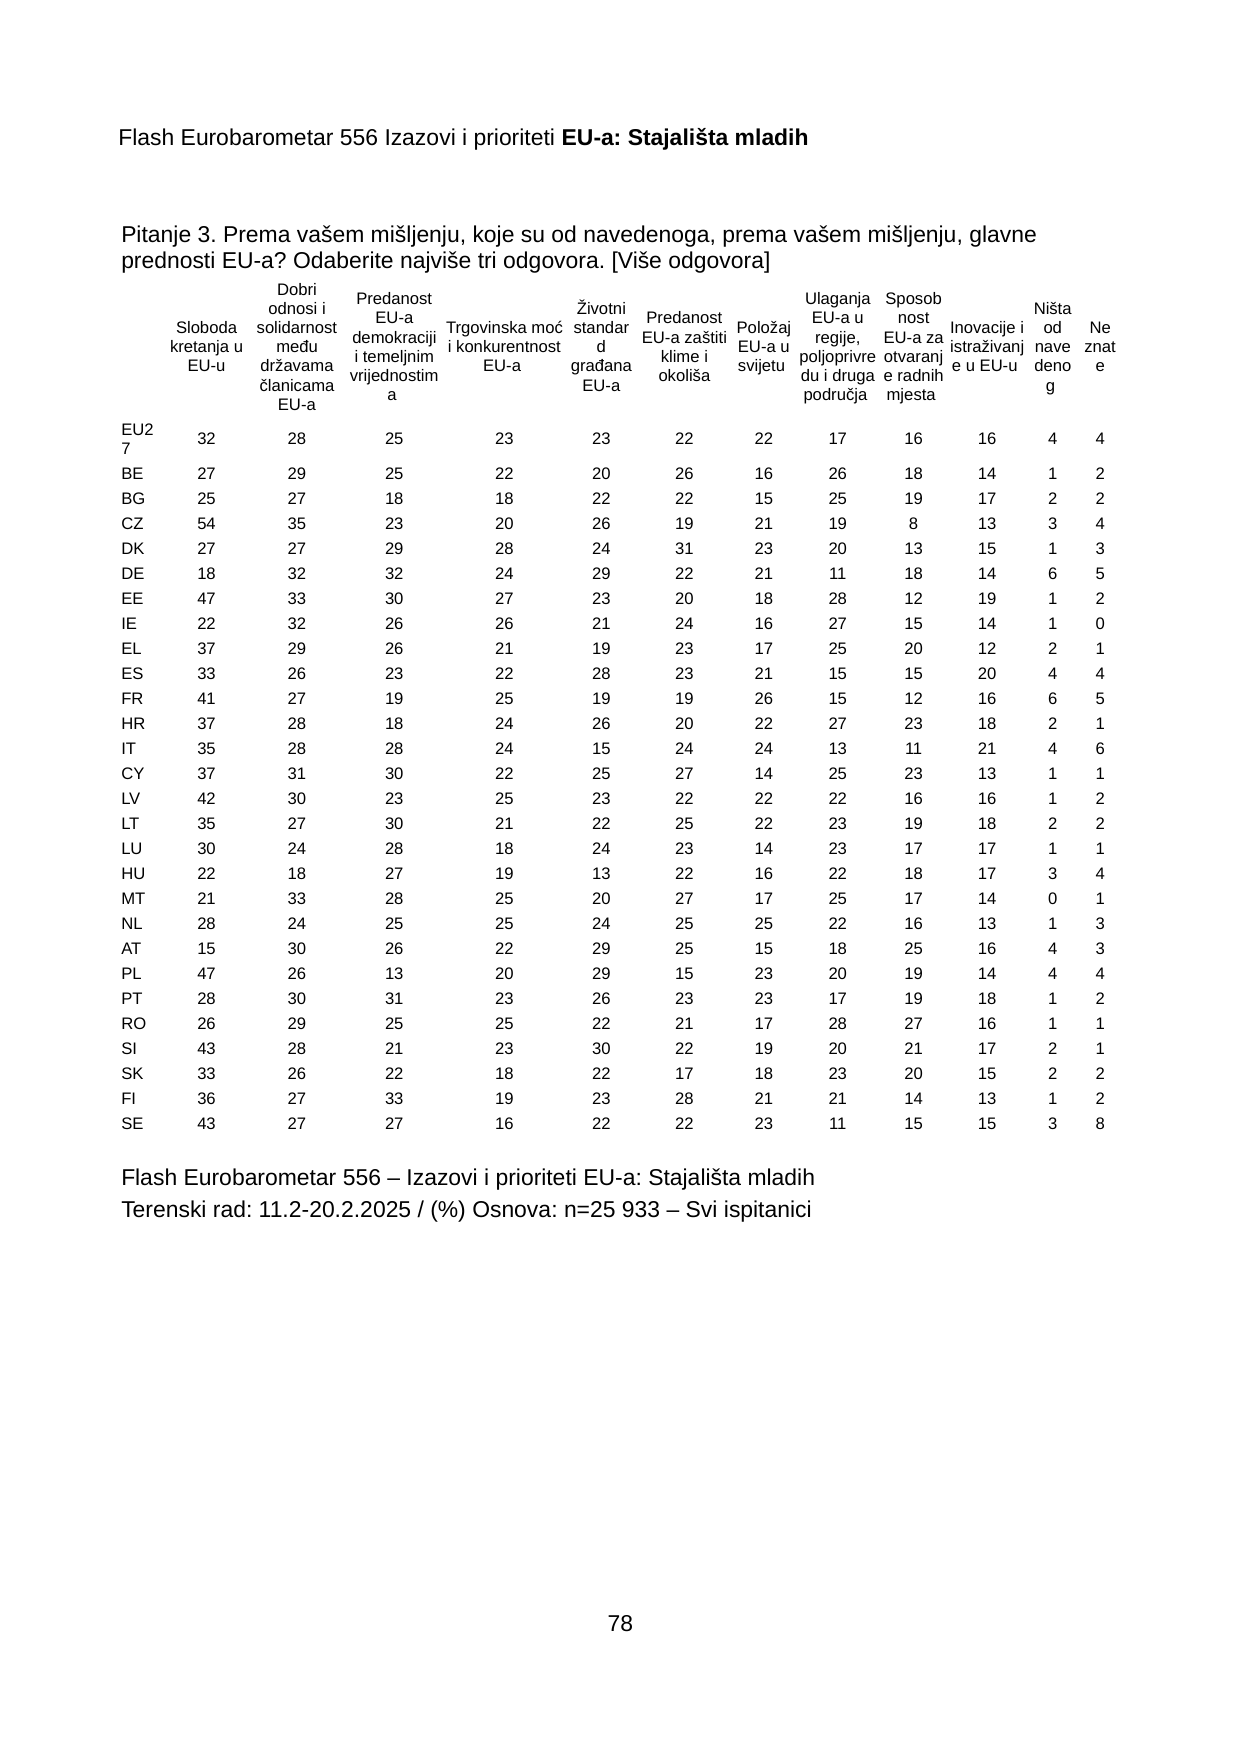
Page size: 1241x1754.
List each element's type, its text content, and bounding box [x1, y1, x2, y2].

table_cell 23 [733, 961, 795, 986]
table_cell 22 [636, 786, 732, 811]
table_cell [248, 1136, 346, 1161]
table_cell 1 [1027, 761, 1078, 786]
table_cell 47 [165, 586, 248, 611]
table_cell 6 [1027, 561, 1078, 586]
table_cell 16 [880, 786, 946, 811]
table_cell BE [118, 461, 165, 486]
table_cell [118, 277, 165, 417]
table_cell 19 [946, 586, 1027, 611]
table_cell 18 [946, 986, 1027, 1011]
table_cell 25 [795, 636, 880, 661]
table_cell 21 [733, 1086, 795, 1111]
table_cell 22 [636, 417, 732, 461]
table_cell 13 [880, 536, 946, 561]
table_cell 16 [946, 417, 1027, 461]
table_cell 17 [733, 886, 795, 911]
table_cell 12 [880, 586, 946, 611]
table_cell 29 [248, 1011, 346, 1036]
table_cell 31 [346, 986, 442, 1011]
table_cell 26 [566, 986, 636, 1011]
table_cell 22 [165, 861, 248, 886]
table_cell CY [118, 761, 165, 786]
table_cell 19 [566, 686, 636, 711]
table_cell 25 [795, 486, 880, 511]
table_cell 15 [636, 961, 732, 986]
table_cell 37 [165, 761, 248, 786]
table_cell 4 [1078, 961, 1122, 986]
table_cell 36 [165, 1086, 248, 1111]
table_cell 6 [1027, 686, 1078, 711]
table_cell 17 [795, 417, 880, 461]
table_cell 23 [566, 786, 636, 811]
table_cell 1 [1078, 1011, 1122, 1036]
table_cell 27 [346, 861, 442, 886]
table_cell 17 [795, 986, 880, 1011]
table_cell 15 [795, 686, 880, 711]
table_cell 23 [346, 786, 442, 811]
table_cell SI [118, 1036, 165, 1061]
table_cell 19 [880, 986, 946, 1011]
table_cell 21 [165, 886, 248, 911]
table_cell 15 [946, 1061, 1027, 1086]
table_cell 24 [636, 736, 732, 761]
table_cell 18 [733, 586, 795, 611]
table_cell 1 [1027, 611, 1078, 636]
table_cell 20 [795, 536, 880, 561]
table_cell LU [118, 836, 165, 861]
table_cell 25 [880, 936, 946, 961]
table_cell [733, 1136, 795, 1161]
table_cell 29 [248, 636, 346, 661]
table_cell 27 [165, 461, 248, 486]
table_cell 19 [880, 486, 946, 511]
table_cell 3 [1027, 1111, 1078, 1136]
table_cell 30 [248, 786, 346, 811]
table_cell 2 [1027, 1036, 1078, 1061]
table_cell 14 [946, 961, 1027, 986]
table_cell 23 [733, 536, 795, 561]
table_cell 12 [880, 686, 946, 711]
table_cell 1 [1078, 886, 1122, 911]
table_cell 1 [1027, 1011, 1078, 1036]
table_cell 15 [880, 1111, 946, 1136]
table_cell 4 [1027, 417, 1078, 461]
table_cell 22 [733, 786, 795, 811]
table_cell 32 [248, 611, 346, 636]
table_cell PL [118, 961, 165, 986]
table_cell Životni standard građana EU-a [566, 277, 636, 417]
table_cell 28 [248, 417, 346, 461]
table_cell 21 [636, 1011, 732, 1036]
table_cell 6 [1078, 736, 1122, 761]
table_cell 22 [165, 611, 248, 636]
table_cell 27 [880, 1011, 946, 1036]
table_cell 4 [1027, 661, 1078, 686]
table_cell EU27 [118, 417, 165, 461]
table_cell 31 [248, 761, 346, 786]
table_cell 3 [1078, 536, 1122, 561]
table_cell 21 [346, 1036, 442, 1061]
table_cell 19 [636, 511, 732, 536]
table_cell 22 [636, 1111, 732, 1136]
table_cell 22 [636, 486, 732, 511]
table_cell FR [118, 686, 165, 711]
table_cell 4 [1027, 961, 1078, 986]
table_cell 17 [946, 486, 1027, 511]
table_cell 14 [946, 886, 1027, 911]
table_cell 23 [733, 1111, 795, 1136]
table_cell 2 [1027, 636, 1078, 661]
table_cell 35 [248, 511, 346, 536]
table_cell 13 [566, 861, 636, 886]
table_cell 28 [248, 711, 346, 736]
table_cell 43 [165, 1111, 248, 1136]
table_cell 19 [346, 686, 442, 711]
table_cell 1 [1027, 986, 1078, 1011]
table_cell 18 [946, 711, 1027, 736]
table_cell 35 [165, 811, 248, 836]
table_cell 13 [346, 961, 442, 986]
table_cell 27 [636, 761, 732, 786]
table_cell 25 [442, 886, 566, 911]
table_cell 28 [165, 986, 248, 1011]
table_cell 28 [795, 1011, 880, 1036]
table_cell 22 [566, 1011, 636, 1036]
table_cell HU [118, 861, 165, 886]
table_cell Sposobnost EU-a za otvaranje radnih mjesta [880, 277, 946, 417]
table_cell 23 [346, 511, 442, 536]
table_cell 24 [248, 911, 346, 936]
table_cell 28 [346, 836, 442, 861]
table_cell Predanost EU-a demokraciji i temeljnim vrijednostima [346, 277, 442, 417]
table_cell [880, 1136, 946, 1161]
table_cell 17 [880, 836, 946, 861]
table_cell 25 [442, 911, 566, 936]
table_cell 28 [795, 586, 880, 611]
table_cell 47 [165, 961, 248, 986]
table_cell 32 [248, 561, 346, 586]
table_cell 32 [165, 417, 248, 461]
table_cell 2 [1078, 1061, 1122, 1086]
table_cell 18 [346, 486, 442, 511]
table_cell SE [118, 1111, 165, 1136]
table_cell 19 [442, 861, 566, 886]
table_cell 27 [248, 1086, 346, 1111]
table_cell 14 [946, 561, 1027, 586]
table_cell 1 [1027, 911, 1078, 936]
table_cell HR [118, 711, 165, 736]
table_cell 15 [880, 611, 946, 636]
table_cell 3 [1027, 511, 1078, 536]
table_cell LV [118, 786, 165, 811]
table_cell LT [118, 811, 165, 836]
table_cell 25 [442, 1011, 566, 1036]
table_cell 14 [733, 761, 795, 786]
table_cell RO [118, 1011, 165, 1036]
table_cell 17 [946, 836, 1027, 861]
table_cell 24 [442, 736, 566, 761]
table_cell 20 [880, 1061, 946, 1086]
table_cell 20 [442, 511, 566, 536]
table_cell 23 [442, 417, 566, 461]
table_cell 2 [1078, 586, 1122, 611]
table_cell 2 [1078, 461, 1122, 486]
table_cell [795, 1136, 880, 1161]
table_cell 24 [566, 536, 636, 561]
table_cell 22 [733, 811, 795, 836]
table_cell [118, 1136, 165, 1161]
table_cell [165, 1136, 248, 1161]
table_cell 23 [442, 1036, 566, 1061]
table_cell 23 [636, 661, 732, 686]
table_cell 20 [795, 1036, 880, 1061]
table_cell 21 [880, 1036, 946, 1061]
table_cell 15 [566, 736, 636, 761]
table_cell 23 [880, 761, 946, 786]
table_cell CZ [118, 511, 165, 536]
table_cell 22 [733, 417, 795, 461]
table_cell Terenski rad: 11.2-20.2.2025 / (%) Osnova: n=25 933 – Svi ispitanici [118, 1193, 1122, 1226]
table_cell 2 [1027, 1061, 1078, 1086]
table_cell Ulaganja EU-a u regije, poljoprivredu i druga područja [795, 277, 880, 417]
table_cell 17 [880, 886, 946, 911]
table_cell 2 [1027, 811, 1078, 836]
table_cell 26 [566, 711, 636, 736]
table_cell 1 [1078, 711, 1122, 736]
table_cell 33 [165, 661, 248, 686]
table_cell 33 [248, 586, 346, 611]
table_cell 26 [795, 461, 880, 486]
table_cell 15 [733, 936, 795, 961]
table_cell 2 [1078, 786, 1122, 811]
table_cell 23 [795, 836, 880, 861]
table_cell 14 [733, 836, 795, 861]
table_cell 20 [795, 961, 880, 986]
table_cell [1078, 1136, 1122, 1161]
table_cell SK [118, 1061, 165, 1086]
table_cell 22 [636, 1036, 732, 1061]
table_cell 18 [880, 461, 946, 486]
table_cell 21 [733, 511, 795, 536]
table_cell 4 [1027, 936, 1078, 961]
table_cell 23 [636, 986, 732, 1011]
table_cell 26 [733, 686, 795, 711]
table_cell DE [118, 561, 165, 586]
table_cell 2 [1078, 1086, 1122, 1111]
table_cell 28 [248, 736, 346, 761]
table_cell 15 [733, 486, 795, 511]
table_cell 30 [566, 1036, 636, 1061]
table_cell 16 [733, 611, 795, 636]
table_cell 5 [1078, 686, 1122, 711]
table_cell 16 [442, 1111, 566, 1136]
table_cell 5 [1078, 561, 1122, 586]
table_cell 32 [346, 561, 442, 586]
table_cell 4 [1078, 861, 1122, 886]
table_cell [1027, 1136, 1078, 1161]
table_cell 16 [880, 911, 946, 936]
table_cell 25 [795, 886, 880, 911]
table_cell 27 [165, 536, 248, 561]
table_cell 19 [880, 961, 946, 986]
table_cell 19 [880, 811, 946, 836]
table_cell 25 [442, 786, 566, 811]
table_cell 18 [346, 711, 442, 736]
table_cell 26 [248, 1061, 346, 1086]
table_cell 30 [165, 836, 248, 861]
table_cell 1 [1078, 761, 1122, 786]
table_cell 25 [795, 761, 880, 786]
table_cell 1 [1027, 1086, 1078, 1111]
table_cell Predanost EU-a zaštiti klime i okoliša [636, 277, 732, 417]
table_cell 23 [733, 986, 795, 1011]
table_cell 25 [346, 911, 442, 936]
table_cell 14 [946, 461, 1027, 486]
table_cell 29 [566, 936, 636, 961]
table_cell 15 [946, 536, 1027, 561]
table_cell 18 [795, 936, 880, 961]
table_cell [636, 1136, 732, 1161]
table_cell 27 [636, 886, 732, 911]
table_cell 18 [442, 1061, 566, 1086]
table_cell 3 [1078, 911, 1122, 936]
table_cell 16 [946, 1011, 1027, 1036]
table_cell 37 [165, 711, 248, 736]
table_cell 27 [248, 486, 346, 511]
table_cell 22 [566, 811, 636, 836]
table_cell 11 [795, 561, 880, 586]
table_cell 4 [1078, 661, 1122, 686]
table_cell 26 [346, 936, 442, 961]
table_cell 16 [733, 861, 795, 886]
table_cell 21 [733, 561, 795, 586]
table_cell 16 [880, 417, 946, 461]
table_cell 20 [636, 711, 732, 736]
table_cell 22 [636, 861, 732, 886]
table_cell 26 [442, 611, 566, 636]
table_cell IE [118, 611, 165, 636]
table_cell 19 [566, 636, 636, 661]
table_cell 17 [946, 1036, 1027, 1061]
table_cell [946, 1136, 1027, 1161]
table_cell 13 [946, 911, 1027, 936]
table_cell 21 [442, 636, 566, 661]
table_cell 26 [636, 461, 732, 486]
table_cell 18 [442, 486, 566, 511]
table_cell 27 [795, 611, 880, 636]
table_cell 30 [346, 761, 442, 786]
table_cell 23 [880, 711, 946, 736]
table_cell 17 [946, 861, 1027, 886]
table_cell 18 [248, 861, 346, 886]
table_cell 8 [880, 511, 946, 536]
table_cell 21 [733, 661, 795, 686]
table_cell 27 [248, 536, 346, 561]
table_cell 25 [566, 761, 636, 786]
table_cell [442, 1136, 566, 1161]
table_cell 30 [346, 811, 442, 836]
table_cell AT [118, 936, 165, 961]
table_cell ES [118, 661, 165, 686]
table_cell 20 [442, 961, 566, 986]
table_cell 21 [442, 811, 566, 836]
table_cell 22 [566, 1061, 636, 1086]
table_cell 25 [636, 811, 732, 836]
table_cell 29 [566, 961, 636, 986]
table_cell 1 [1027, 586, 1078, 611]
table_cell 28 [636, 1086, 732, 1111]
table_cell 26 [248, 961, 346, 986]
table_cell Ništa od navedenog [1027, 277, 1078, 417]
table_cell 1 [1078, 836, 1122, 861]
table_cell 2 [1027, 486, 1078, 511]
table_cell 26 [566, 511, 636, 536]
table_cell 24 [636, 611, 732, 636]
table_cell PT [118, 986, 165, 1011]
table_cell 2 [1078, 986, 1122, 1011]
table_cell 29 [248, 461, 346, 486]
table_cell Trgovinska moć i konkurentnost EU-a [442, 277, 566, 417]
table_cell 42 [165, 786, 248, 811]
table_cell 27 [248, 686, 346, 711]
table_cell 1 [1078, 1036, 1122, 1061]
table_cell 25 [442, 686, 566, 711]
table_cell 22 [636, 561, 732, 586]
table_cell 22 [566, 486, 636, 511]
table_cell 35 [165, 736, 248, 761]
table_cell 0 [1078, 611, 1122, 636]
table_cell 20 [946, 661, 1027, 686]
table_cell Sloboda kretanja u EU-u [165, 277, 248, 417]
table_cell 11 [795, 1111, 880, 1136]
table_cell 23 [795, 811, 880, 836]
table_cell 24 [442, 561, 566, 586]
table_cell 28 [165, 911, 248, 936]
table_cell FI [118, 1086, 165, 1111]
table_cell 18 [165, 561, 248, 586]
table_cell 21 [795, 1086, 880, 1111]
table_cell 22 [795, 786, 880, 811]
table_cell [346, 1136, 442, 1161]
table_cell 28 [442, 536, 566, 561]
table_cell 23 [442, 986, 566, 1011]
table_cell 33 [248, 886, 346, 911]
table_cell 25 [636, 911, 732, 936]
table_cell 27 [442, 586, 566, 611]
table_cell 16 [946, 686, 1027, 711]
table_cell 4 [1027, 736, 1078, 761]
table_cell 22 [346, 1061, 442, 1086]
table_cell 15 [165, 936, 248, 961]
table_cell 30 [248, 986, 346, 1011]
table_cell 37 [165, 636, 248, 661]
table_cell 27 [248, 1111, 346, 1136]
table_cell 23 [636, 836, 732, 861]
table_cell 26 [248, 661, 346, 686]
table_cell 16 [733, 461, 795, 486]
table_cell 2 [1078, 486, 1122, 511]
table_cell 19 [733, 1036, 795, 1061]
table_cell 31 [636, 536, 732, 561]
table_cell 33 [346, 1086, 442, 1111]
table_cell 1 [1027, 461, 1078, 486]
table_cell 19 [442, 1086, 566, 1111]
table_cell 22 [442, 761, 566, 786]
table_cell 26 [346, 611, 442, 636]
table_cell 14 [946, 611, 1027, 636]
table_cell 25 [346, 417, 442, 461]
table_cell 20 [566, 886, 636, 911]
table_cell 11 [880, 736, 946, 761]
table_cell 18 [442, 836, 566, 861]
table_cell 24 [248, 836, 346, 861]
table_cell 28 [566, 661, 636, 686]
table_cell 29 [346, 536, 442, 561]
table_cell 25 [346, 461, 442, 486]
table_cell 43 [165, 1036, 248, 1061]
table_cell 22 [795, 861, 880, 886]
table_cell 22 [795, 911, 880, 936]
table_cell 22 [566, 1111, 636, 1136]
table_cell 28 [248, 1036, 346, 1061]
table_cell 41 [165, 686, 248, 711]
table_cell 19 [636, 686, 732, 711]
table_cell 13 [795, 736, 880, 761]
table_cell 18 [733, 1061, 795, 1086]
table_cell 1 [1027, 786, 1078, 811]
table_cell 21 [946, 736, 1027, 761]
table_cell 20 [880, 636, 946, 661]
table_cell IT [118, 736, 165, 761]
table_cell 2 [1027, 711, 1078, 736]
table_cell 27 [248, 811, 346, 836]
table_cell 23 [566, 586, 636, 611]
table_cell Ne znate [1078, 277, 1122, 417]
table_cell 22 [442, 461, 566, 486]
table_cell 23 [795, 1061, 880, 1086]
table_cell 25 [636, 936, 732, 961]
table_cell EL [118, 636, 165, 661]
table_cell [566, 1136, 636, 1161]
table_cell 13 [946, 761, 1027, 786]
table_cell 23 [566, 417, 636, 461]
table_cell 8 [1078, 1111, 1122, 1136]
table_cell 13 [946, 511, 1027, 536]
table_cell 17 [733, 1011, 795, 1036]
table_cell BG [118, 486, 165, 511]
table_cell Flash Eurobarometar 556 – Izazovi i prioriteti EU-a: Stajališta mladih [118, 1161, 1122, 1193]
table_cell 4 [1078, 417, 1122, 461]
table_cell 25 [165, 486, 248, 511]
table_cell 13 [946, 1086, 1027, 1111]
table_cell Položaj EU-a u svijetu [733, 277, 795, 417]
table_cell 23 [566, 1086, 636, 1111]
table_cell NL [118, 911, 165, 936]
table_cell 16 [946, 936, 1027, 961]
table_cell Dobri odnosi i solidarnost među državama članicama EU-a [248, 277, 346, 417]
table_cell 22 [442, 936, 566, 961]
table_cell 26 [165, 1011, 248, 1036]
table_cell 3 [1027, 861, 1078, 886]
table_cell 21 [566, 611, 636, 636]
table_cell 2 [1078, 811, 1122, 836]
table_cell 22 [442, 661, 566, 686]
table_cell 15 [880, 661, 946, 686]
table_cell 17 [733, 636, 795, 661]
table_cell 16 [946, 786, 1027, 811]
table_cell 24 [566, 836, 636, 861]
table_cell MT [118, 886, 165, 911]
table_cell 18 [946, 811, 1027, 836]
table_cell 25 [733, 911, 795, 936]
table_cell 25 [346, 1011, 442, 1036]
table_cell 20 [566, 461, 636, 486]
table_cell 24 [566, 911, 636, 936]
table_cell 27 [346, 1111, 442, 1136]
table_cell 26 [346, 636, 442, 661]
table_cell 1 [1027, 836, 1078, 861]
table_cell 28 [346, 886, 442, 911]
table_cell 14 [880, 1086, 946, 1111]
table_cell 12 [946, 636, 1027, 661]
table_cell 28 [346, 736, 442, 761]
table_cell 33 [165, 1061, 248, 1086]
table_cell 20 [636, 586, 732, 611]
table_cell 54 [165, 511, 248, 536]
table_cell 18 [880, 561, 946, 586]
table_cell Inovacije i istraživanje u EU-u [946, 277, 1027, 417]
table_cell 3 [1078, 936, 1122, 961]
table_cell 15 [946, 1111, 1027, 1136]
table_cell 4 [1078, 511, 1122, 536]
table_cell 22 [733, 711, 795, 736]
table_cell 24 [442, 711, 566, 736]
table_cell 23 [636, 636, 732, 661]
table_cell 1 [1078, 636, 1122, 661]
table_cell 30 [248, 936, 346, 961]
table_cell 0 [1027, 886, 1078, 911]
table_cell 30 [346, 586, 442, 611]
table_cell 24 [733, 736, 795, 761]
table_cell 29 [566, 561, 636, 586]
table_cell 15 [795, 661, 880, 686]
table_cell EE [118, 586, 165, 611]
table_cell 18 [880, 861, 946, 886]
table_cell 19 [795, 511, 880, 536]
table_cell 23 [346, 661, 442, 686]
table_cell 1 [1027, 536, 1078, 561]
table_header Pitanje 3. Prema vašem mišljenju, koje su od navedenoga, prema vašem mišljenju, glavne prednosti EU-a? Odaberite najviše tri odgovora. [Više odgovora] [118, 218, 1122, 277]
table_cell 17 [636, 1061, 732, 1086]
table_cell DK [118, 536, 165, 561]
table_cell 27 [795, 711, 880, 736]
